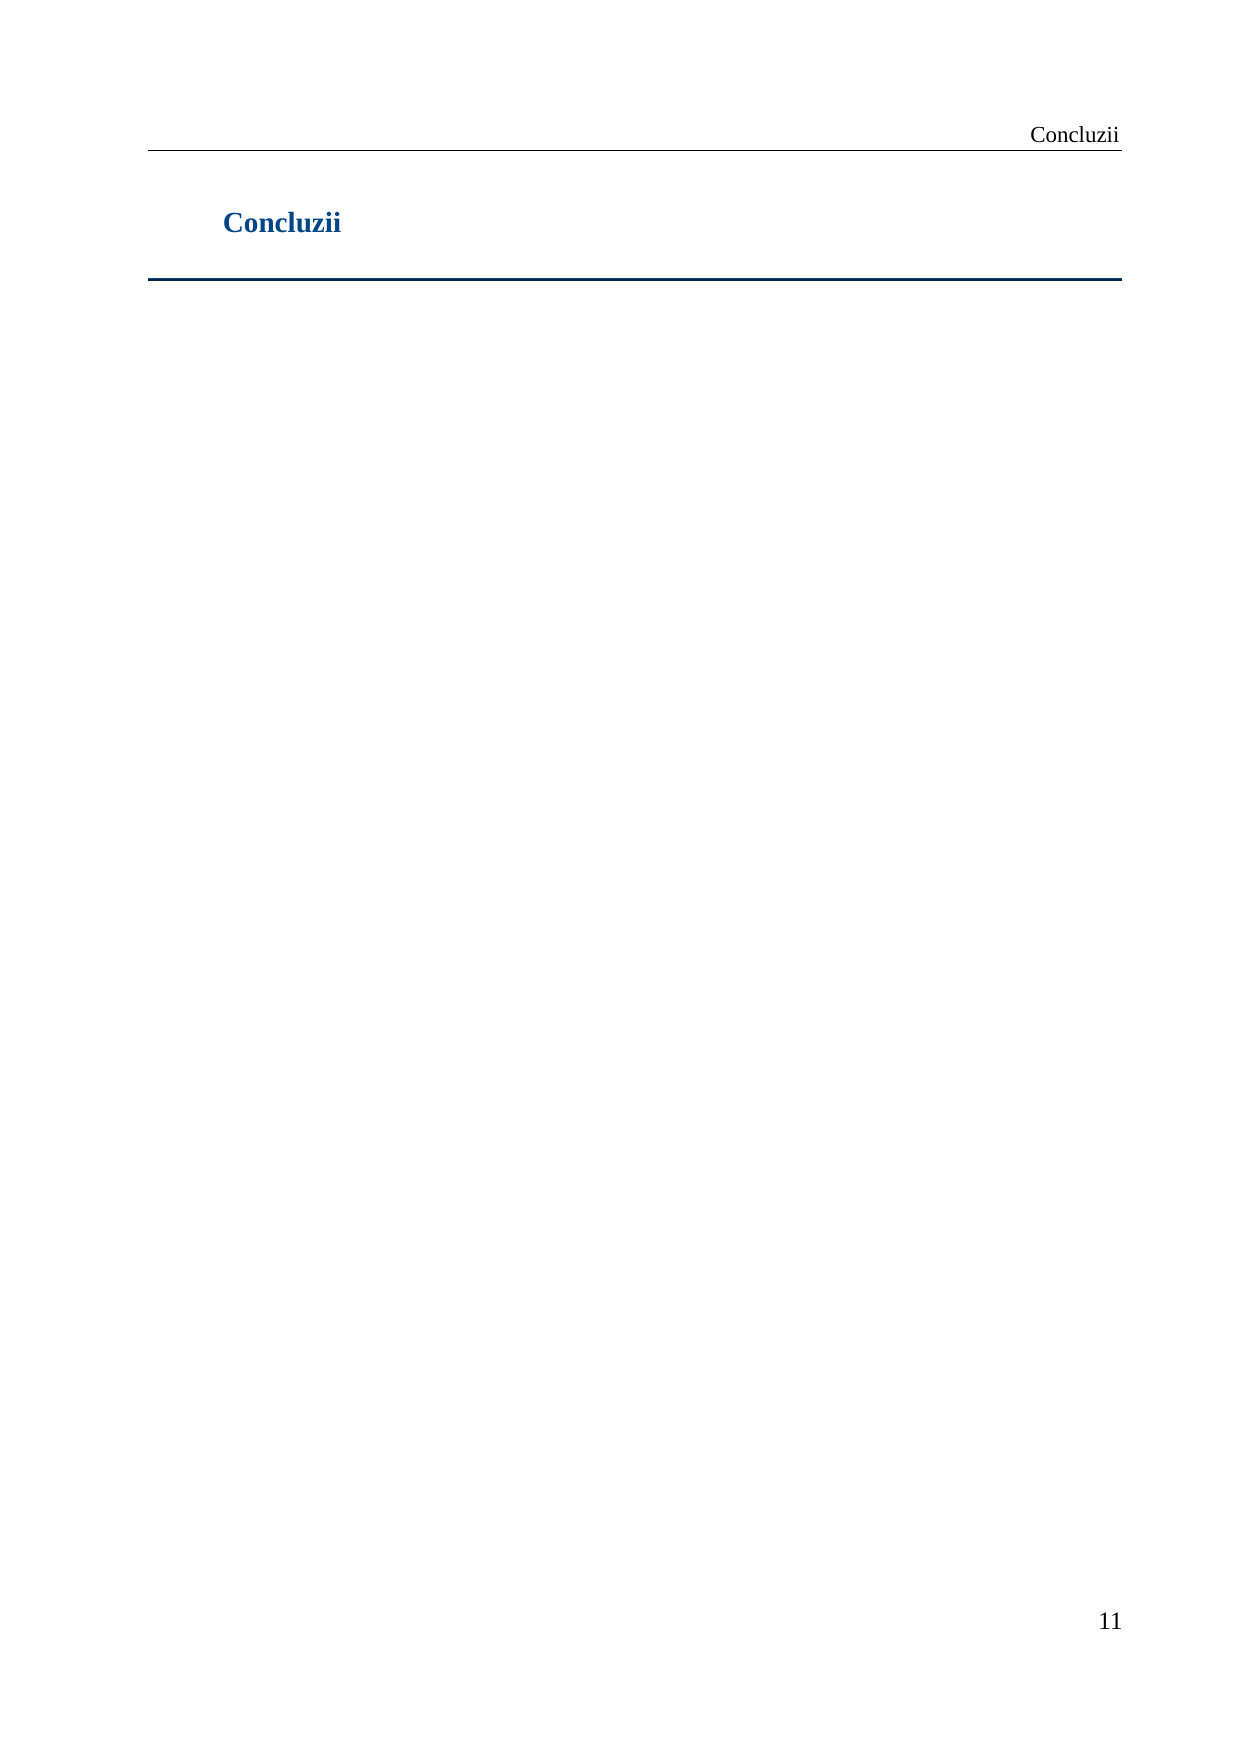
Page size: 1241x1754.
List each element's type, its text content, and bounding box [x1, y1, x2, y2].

subtitle Concluzii [148, 205, 1122, 238]
